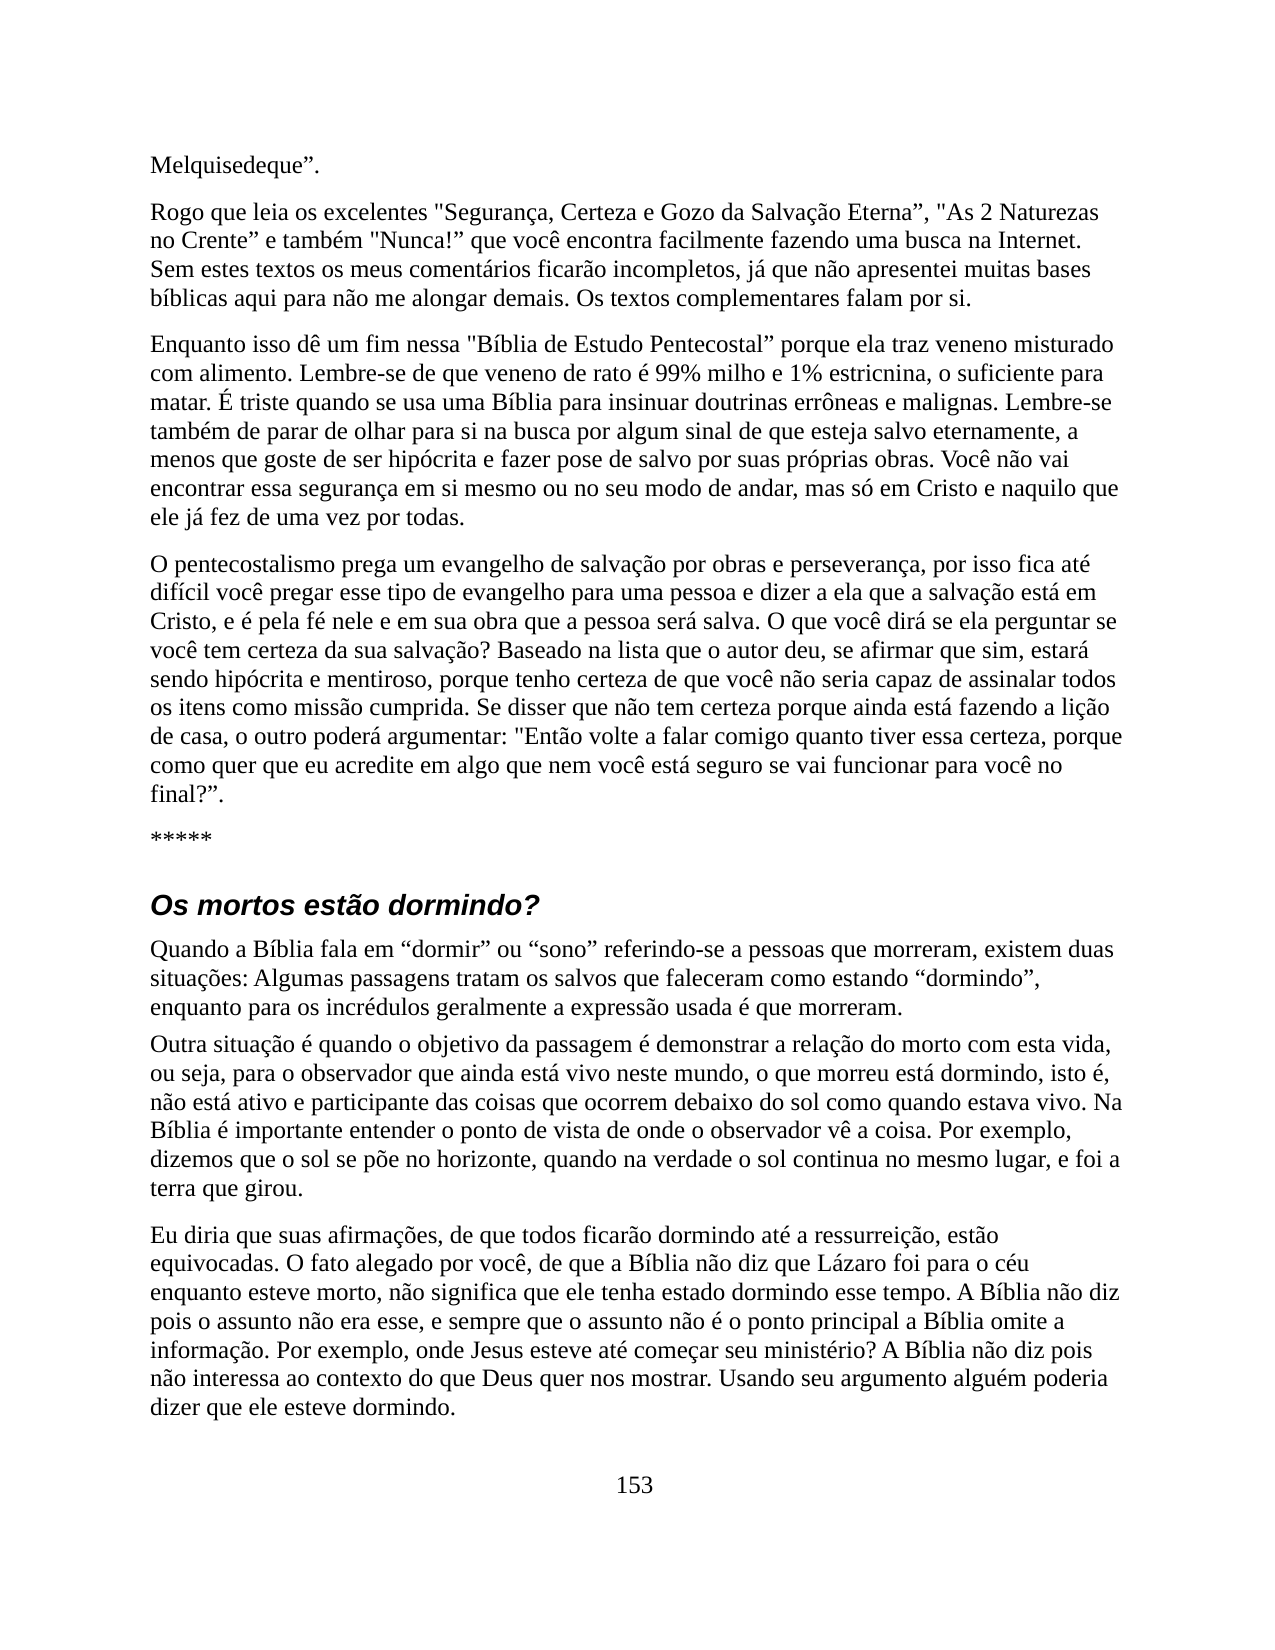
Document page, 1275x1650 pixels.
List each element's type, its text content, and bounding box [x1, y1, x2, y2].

text Outra situação é quando o objetivo da passagem é demonstrar a relação do morto com esta vida, ou seja, para o observador que ainda está vivo neste mundo, o que morreu está dormindo, isto é, não está ativo e participante das coisas que ocorrem debaixo do sol como quando estava vivo. Na Bíblia é importante entender o ponto de vista de onde o observador vê a coisa. Por exemplo, dizemos que o sol se põe no horizonte, quando na verdade o sol continua no mesmo lugar, e foi a terra que girou. [150, 1029, 1125, 1202]
text Eu diria que suas afirmações, de que todos ficarão dormindo até a ressurreição, estão equivocadas. O fato alegado por você, de que a Bíblia não diz que Lázaro foi para o céu enquanto esteve morto, não significa que ele tenha estado dormindo esse tempo. A Bíblia não diz pois o assunto não era esse, e sempre que o assunto não é o ponto principal a Bíblia omite a informação. Por exemplo, onde Jesus esteve até começar seu ministério? A Bíblia não diz pois não interessa ao contexto do que Deus quer nos mostrar. Usando seu argumento alguém poderia dizer que ele esteve dormindo. [150, 1220, 1125, 1421]
text Quando a Bíblia fala em “dormir” ou “sono” referindo-se a pessoas que morreram, existem duas situações: Algumas passagens tratam os salvos que faleceram como estando “dormindo”, enquanto para os incrédulos geralmente a expressão usada é que morreram. [150, 934, 1125, 1020]
subtitle Os mortos estão dormindo? [150, 888, 1125, 922]
text O pentecostalismo prega um evangelho de salvação por obras e perseverança, por isso fica até difícil você pregar esse tipo de evangelho para uma pessoa e dizer a ela que a salvação está em Cristo, e é pela fé nele e em sua obra que a pessoa será salva. O que você dirá se ela perguntar se você tem certeza da sua salvação? Baseado na lista que o autor deu, se afirmar que sim, estará sendo hipócrita e mentiroso, porque tenho certeza de que você não seria capaz de assinalar todos os itens como missão cumprida. Se disser que não tem certeza porque ainda está fazendo a lição de casa, o outro poderá argumentar: "Então volte a falar comigo quanto tiver essa certeza, porque como quer que eu acredite em algo que nem você está seguro se vai funcionar para você no final?”. [150, 549, 1125, 807]
text Melquisedeque”. [150, 150, 1125, 179]
text Rogo que leia os excelentes "Segurança, Certeza e Gozo da Salvação Eterna”, "As 2 Naturezas no Crente” e também "Nunca!” que você encontra facilmente fazendo uma busca na Internet. Sem estes textos os meus comentários ficarão incompletos, já que não apresentei muitas bases bíblicas aqui para não me alongar demais. Os textos complementares falam por si. [150, 197, 1125, 312]
text ***** [150, 825, 1125, 854]
text Enquanto isso dê um fim nessa "Bíblia de Estudo Pentecostal” porque ela traz veneno misturado com alimento. Lembre-se de que veneno de rato é 99% milho e 1% estricnina, o suficiente para matar. É triste quando se usa uma Bíblia para insinuar doutrinas errôneas e malignas. Lembre-se também de parar de olhar para si na busca por algum sinal de que esteja salvo eternamente, a menos que goste de ser hipócrita e fazer pose de salvo por suas próprias obras. Você não vai encontrar essa segurança em si mesmo ou no seu modo de andar, mas só em Cristo e naquilo que ele já fez de uma vez por todas. [150, 329, 1125, 531]
